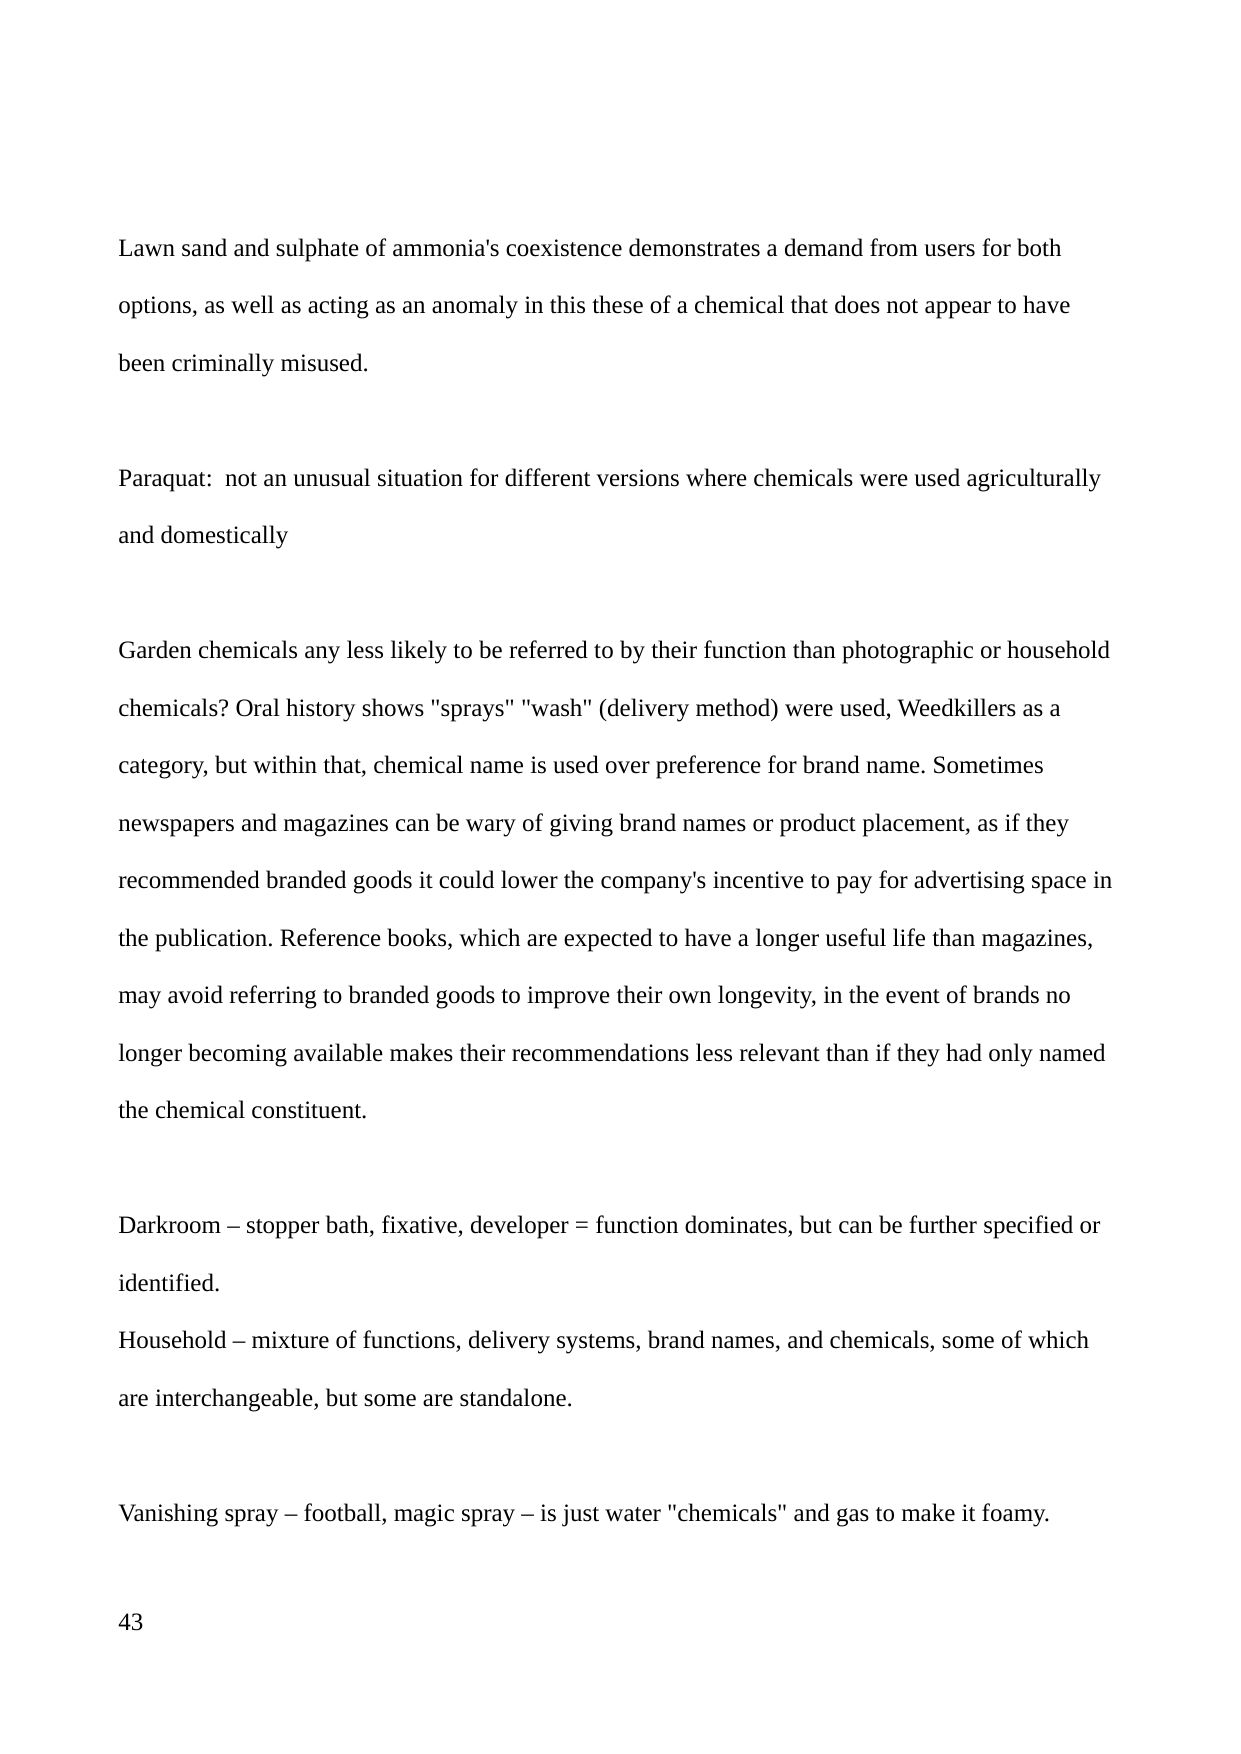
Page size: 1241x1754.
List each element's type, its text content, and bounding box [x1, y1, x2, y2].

text Paraquat: not an unusual situation for different versions where chemicals were used agriculturally and domestically [118, 463, 1122, 549]
text Lawn sand and sulphate of ammonia's coexistence demonstrates a demand from users for both options, as well as acting as an anomaly in this these of a chemical that does not appear to have been criminally misused. [118, 233, 1122, 377]
text Vanishing spray – football, magic spray – is just water "chemicals" and gas to make it foamy. [118, 1498, 1122, 1527]
text Household – mixture of functions, delivery systems, brand names, and chemicals, some of which are interchangeable, but some are standalone. [118, 1326, 1122, 1412]
text Darkroom – stopper bath, fixative, developer = function dominates, but can be further specified or identified. [118, 1211, 1122, 1297]
text Garden chemicals any less likely to be referred to by their function than photographic or household chemicals? Oral history shows "sprays" "wash" (delivery method) were used, Weedkillers as a category, but within that, chemical name is used over preference for brand name. Sometimes newspapers and magazines can be wary of giving brand names or product placement, as if they recommended branded goods it could lower the company's incentive to pay for advertising space in the publication. Reference books, which are expected to have a longer useful life than magazines, may avoid referring to branded goods to improve their own longevity, in the event of brands no longer becoming available makes their recommendations less relevant than if they had only named the chemical constituent. [118, 636, 1122, 1124]
